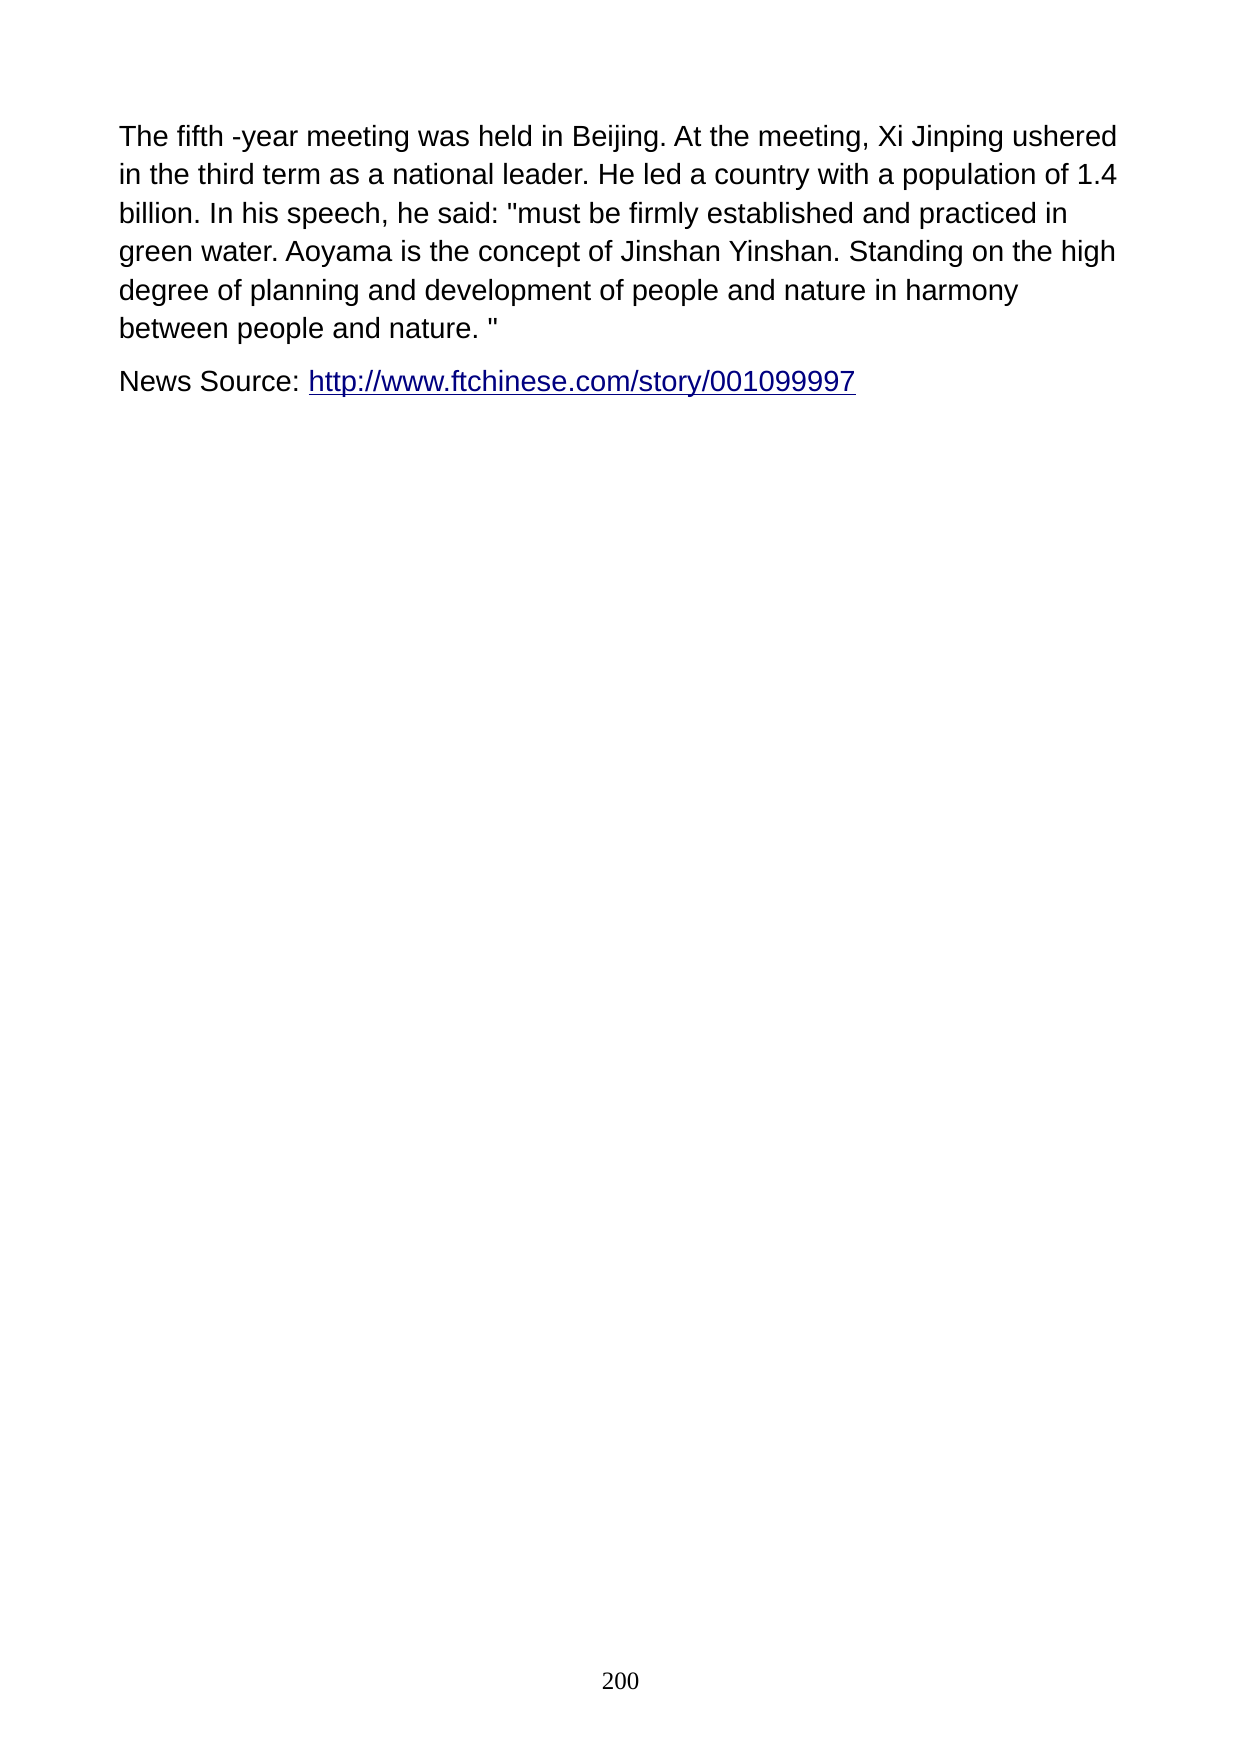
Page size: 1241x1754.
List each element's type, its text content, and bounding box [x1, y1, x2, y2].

text News Source: http://www.ftchinese.com/story/001099997 [118, 364, 1122, 398]
text The fifth -year meeting was held in Beijing. At the meeting, Xi Jinping ushered in the third term as a national leader. He led a country with a population of 1.4 billion. In his speech, he said: "must be firmly established and practiced in green water. Aoyama is the concept of Jinshan Yinshan. Standing on the high degree of planning and development of people and nature in harmony between people and nature. " [118, 118, 1122, 345]
